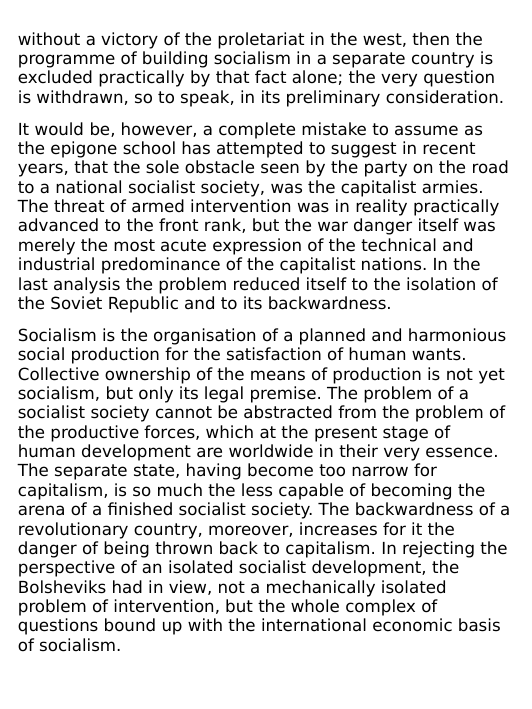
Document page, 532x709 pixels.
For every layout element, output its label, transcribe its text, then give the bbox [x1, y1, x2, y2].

text It would be, however, a complete mistake to assume as the epigone school has attempted to suggest in recent years, that the sole obstacle seen by the party on the road to a national socialist society, was the capitalist armies. The threat of armed intervention was in reality practically advanced to the front rank, but the war danger itself was merely the most acute expression of the technical and industrial predominance of the capitalist nations. In the last analysis the problem reduced itself to the isolation of the Soviet Republic and to its backwardness. [18, 119, 514, 313]
text Socialism is the organisation of a planned and harmonious social production for the satisfaction of human wants. Collective ownership of the means of production is not yet socialism, but only its legal premise. The problem of a socialist society cannot be abstracted from the problem of the productive forces, which at the present stage of human development are worldwide in their very essence. The separate state, having become too narrow for capitalism, is so much the less capable of becoming the arena of a finished socialist society. The backwardness of a revolutionary country, moreover, increases for it the danger of being thrown back to capitalism. In rejecting the perspective of an isolated socialist development, the Bolsheviks had in view, not a mechanically isolated problem of intervention, but the whole complex of questions bound up with the international economic basis of socialism. [18, 326, 514, 655]
text without a victory of the proletariat in the west, then the programme of building socialism in a separate country is excluded practically by that fact alone; the very question is withdrawn, so to speak, in its preliminary consideration. [18, 29, 514, 107]
